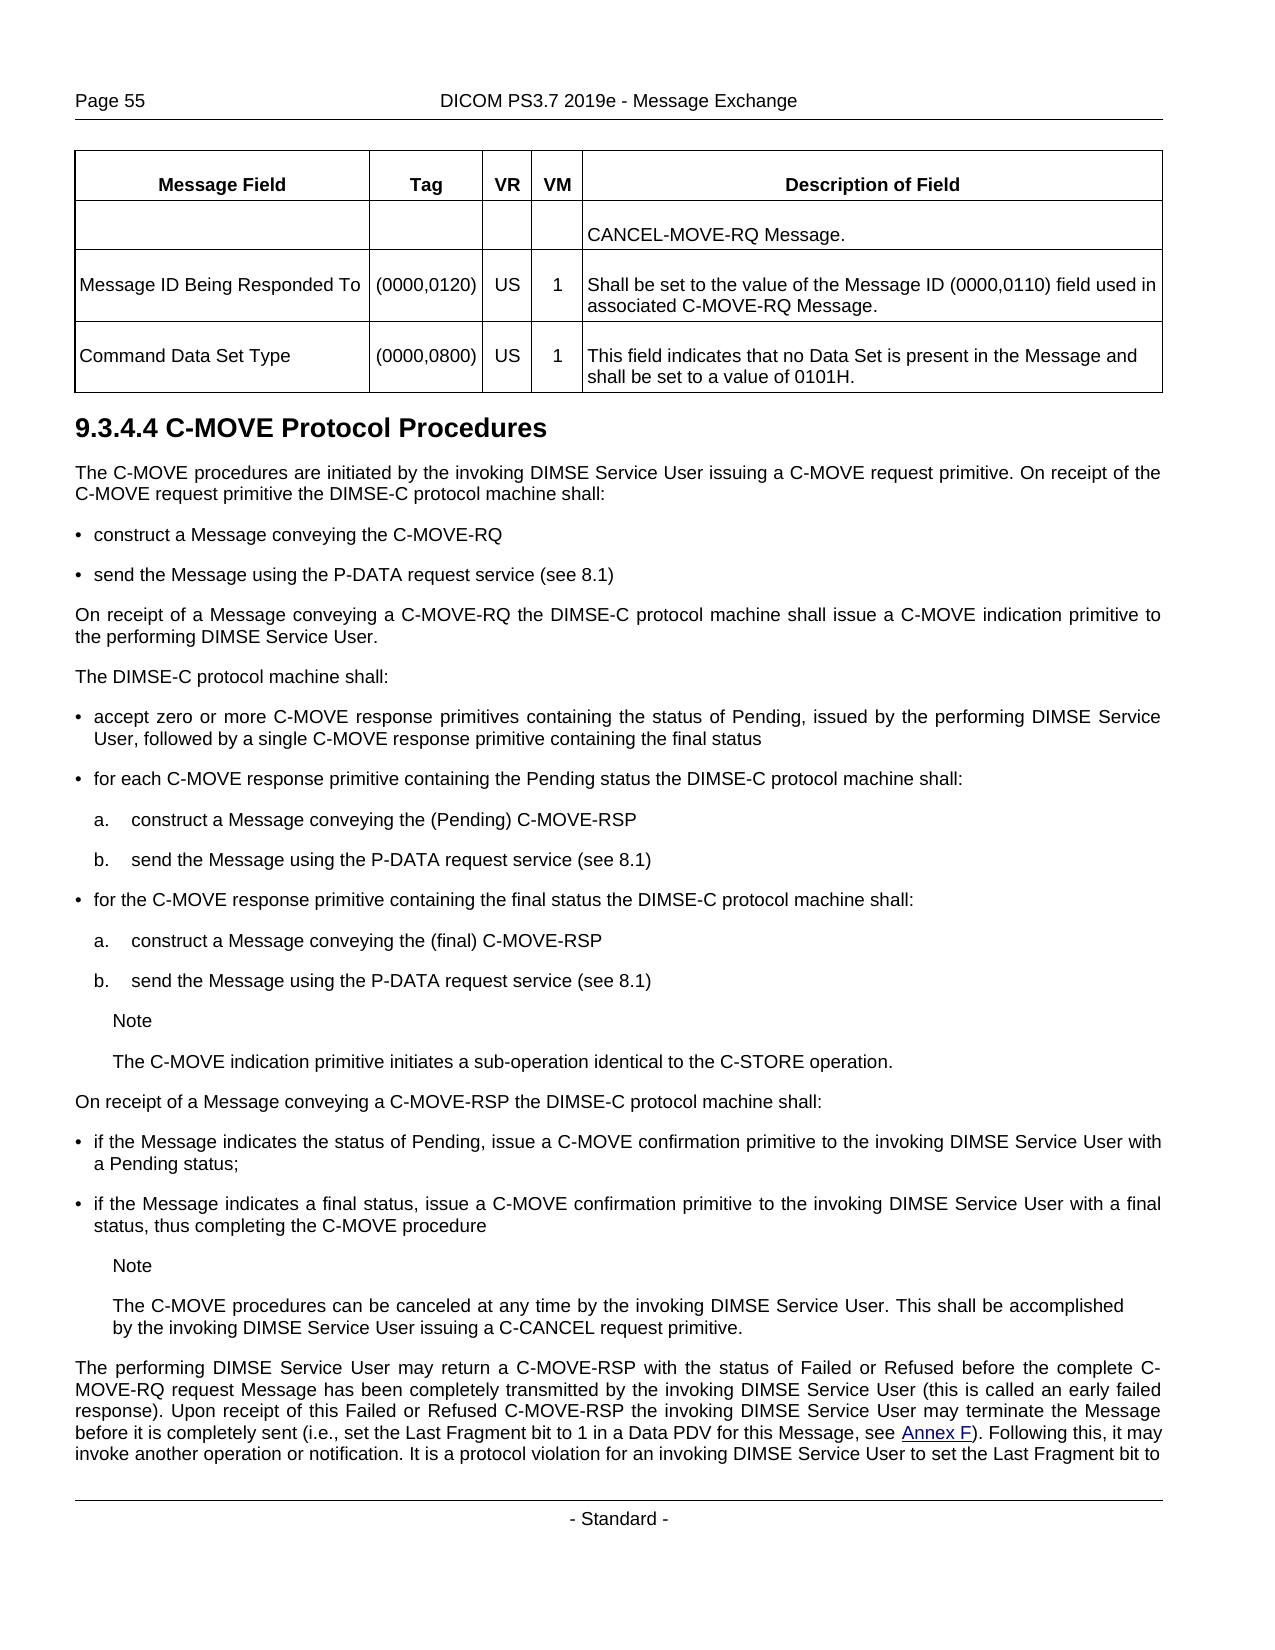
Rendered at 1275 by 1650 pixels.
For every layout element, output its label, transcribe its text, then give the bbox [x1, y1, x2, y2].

text Note [112, 1010, 1125, 1032]
table_cell (0000,0120) [370, 250, 482, 321]
table_header Message Field [76, 151, 369, 200]
text b. send the Message using the P-DATA request service (see 8.1) [94, 970, 1162, 991]
table_cell CANCEL-MOVE-RQ Message. [583, 201, 1162, 249]
table_header Description of Field [583, 151, 1162, 200]
text • construct a Message conveying the C-MOVE-RQ [75, 523, 1162, 545]
table_header VR [483, 151, 531, 200]
text On receipt of a Message conveying a C-MOVE-RQ the DIMSE-C protocol machine shall issue a C-MOVE indication primitive to the performing DIMSE Service User. [75, 604, 1162, 647]
table_cell 1 [532, 250, 582, 321]
text The C-MOVE indication primitive initiates a sub-operation identical to the C-STORE operation. [112, 1050, 1125, 1072]
table_cell US [483, 322, 531, 392]
text a. construct a Message conveying the (Pending) C-MOVE-RSP [94, 808, 1162, 830]
table_cell Message ID Being Responded To [76, 250, 369, 321]
text The C-MOVE procedures are initiated by the invoking DIMSE Service User issuing a C-MOVE request primitive. On receipt of the C-MOVE request primitive the DIMSE-C protocol machine shall: [75, 462, 1162, 505]
text The DIMSE-C protocol machine shall: [75, 666, 1162, 688]
table_cell [370, 201, 482, 249]
table_header VM [532, 151, 582, 200]
text • accept zero or more C-MOVE response primitives containing the status of Pending, issued by the performing DIMSE Service User, followed by a single C-MOVE response primitive containing the final status [75, 706, 1162, 749]
text • send the Message using the P-DATA request service (see 8.1) [75, 564, 1162, 585]
text • for each C-MOVE response primitive containing the Pending status the DIMSE-C protocol machine shall: [75, 768, 1162, 790]
table_cell 1 [532, 322, 582, 392]
text Note [112, 1255, 1125, 1276]
table_cell [532, 201, 582, 249]
table_cell Command Data Set Type [76, 322, 369, 392]
text • if the Message indicates the status of Pending, issue a C-MOVE confirmation primitive to the invoking DIMSE Service User with a Pending status; [75, 1131, 1162, 1174]
text a. construct a Message conveying the (final) C-MOVE-RSP [94, 929, 1162, 951]
table_cell US [483, 250, 531, 321]
text b. send the Message using the P-DATA request service (see 8.1) [94, 849, 1162, 870]
text The performing DIMSE Service User may return a C-MOVE-RSP with the status of Failed or Refused before the complete C-MOVE-RQ request Message has been completely transmitted by the invoking DIMSE Service User (this is called an early failed response). Upon receipt of this Failed or Refused C-MOVE-RSP the invoking DIMSE Service User may terminate the Message before it is completely sent (i.e., set the Last Fragment bit to 1 in a Data PDV for this Message, see Annex F). Following this, it may invoke another operation or notification. It is a protocol violation for an invoking DIMSE Service User to set the Last Fragment bit to [75, 1357, 1162, 1465]
table_cell [483, 201, 531, 249]
text The C-MOVE procedures can be canceled at any time by the invoking DIMSE Service User. This shall be accomplished by the invoking DIMSE Service User issuing a C-CANCEL request primitive. [112, 1295, 1125, 1338]
table_cell This field indicates that no Data Set is present in the Message and shall be set to a value of 0101H. [583, 322, 1162, 392]
table_cell (0000,0800) [370, 322, 482, 392]
table_cell Shall be set to the value of the Message ID (0000,0110) field used in associated C-MOVE-RQ Message. [583, 250, 1162, 321]
table_cell [76, 201, 369, 249]
text 9.3.4.4 C-MOVE Protocol Procedures [75, 412, 1162, 443]
text • for the C-MOVE response primitive containing the final status the DIMSE-C protocol machine shall: [75, 889, 1162, 911]
table_header Tag [370, 151, 482, 200]
text • if the Message indicates a final status, issue a C-MOVE confirmation primitive to the invoking DIMSE Service User with a final status, thus completing the C-MOVE procedure [75, 1193, 1162, 1236]
text On receipt of a Message conveying a C-MOVE-RSP the DIMSE-C protocol machine shall: [75, 1091, 1162, 1112]
